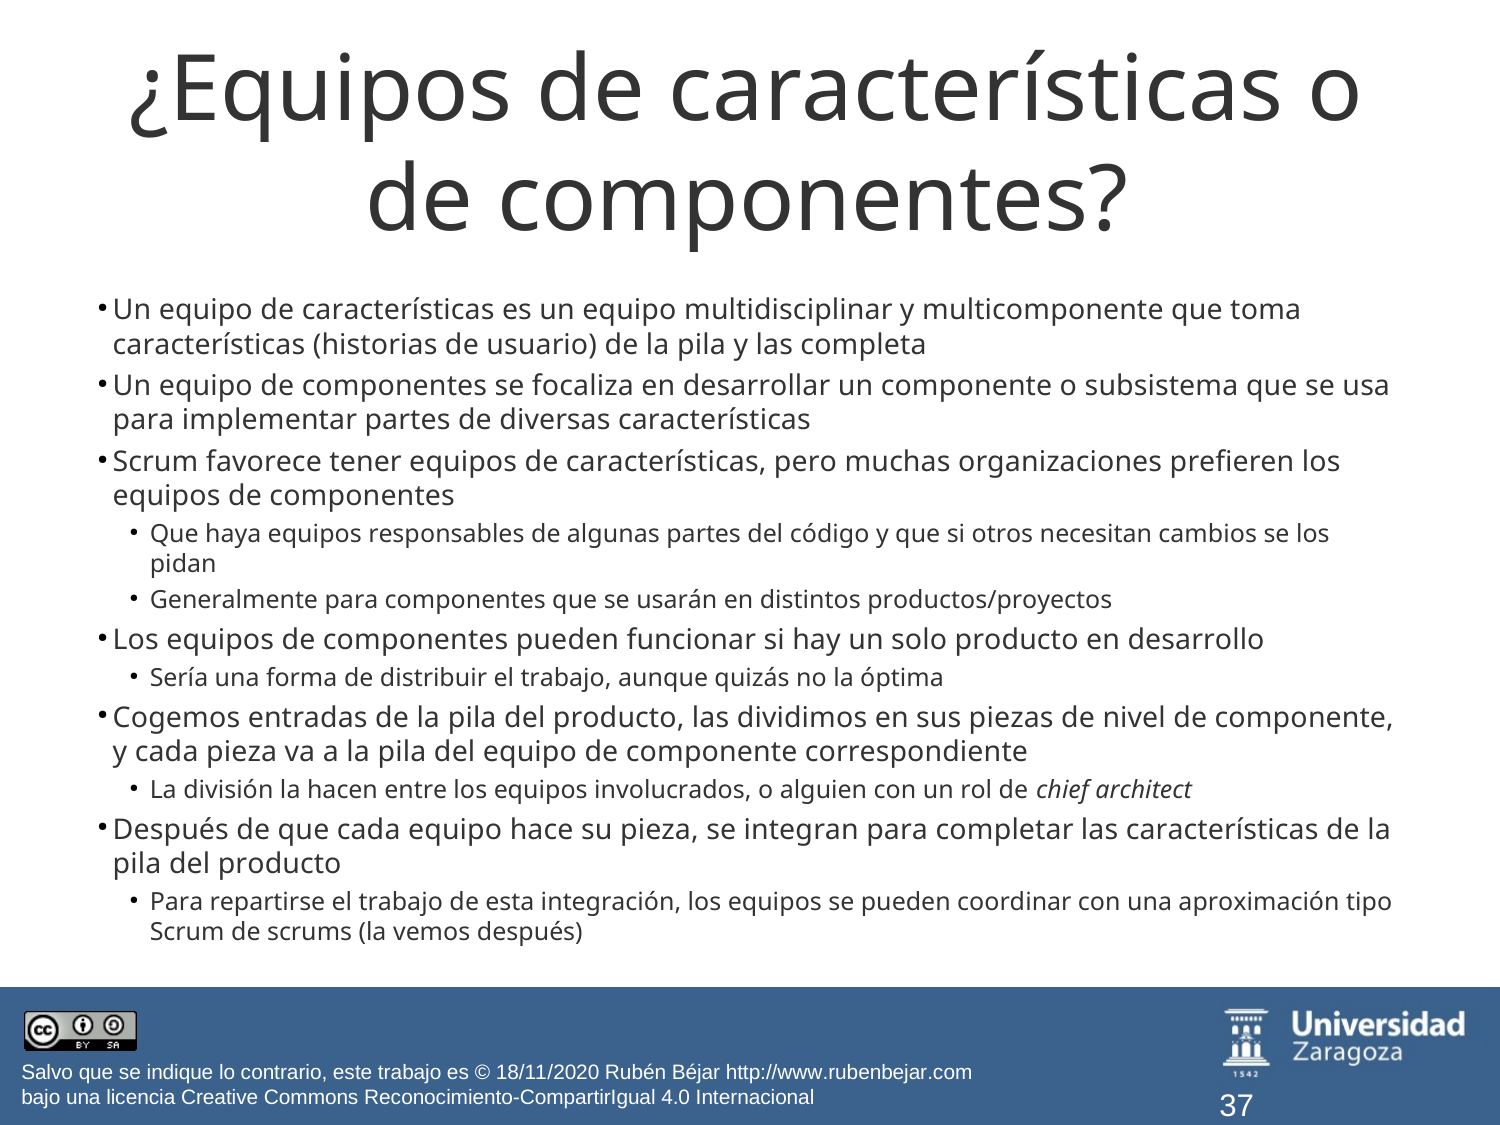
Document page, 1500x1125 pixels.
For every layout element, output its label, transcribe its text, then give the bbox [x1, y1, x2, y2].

picture [0, 987, 1500, 1125]
title ¿Equipos de características o de componentes? [74, 21, 1420, 257]
list Un equipo de características es un equipo multidisciplinar y multicomponente que toma características (historias de usuario) de la pila y las completa Un equipo de componentes se focaliza en desarrollar un componente o subsistema que se usa para implementar partes de diversas características Scrum favorece tener equipos de características, pero muchas organizaciones prefieren los equipos de componentes Que haya equipos responsables de algunas partes del código y que si otros necesitan cambios se los pidan Generalmente para componentes que se usarán en distintos productos/proyectos Los equipos de componentes pueden funcionar si hay un solo producto en desarrollo Sería una forma de distribuir el trabajo, aunque quizás no la óptima Cogemos entradas de la pila del producto, las dividimos en sus piezas de nivel de componente, y cada pieza va a la pila del equipo de componente correspondiente La división la hacen entre los equipos involucrados, o alguien con un rol de chief architect Después de que cada equipo hace su pieza, se integran para completar las características de la pila del producto Para repartirse el trabajo de esta integración, los equipos se pueden coordinar con una aproximación tipo Scrum de scrums (la vemos después) [82, 283, 1418, 957]
